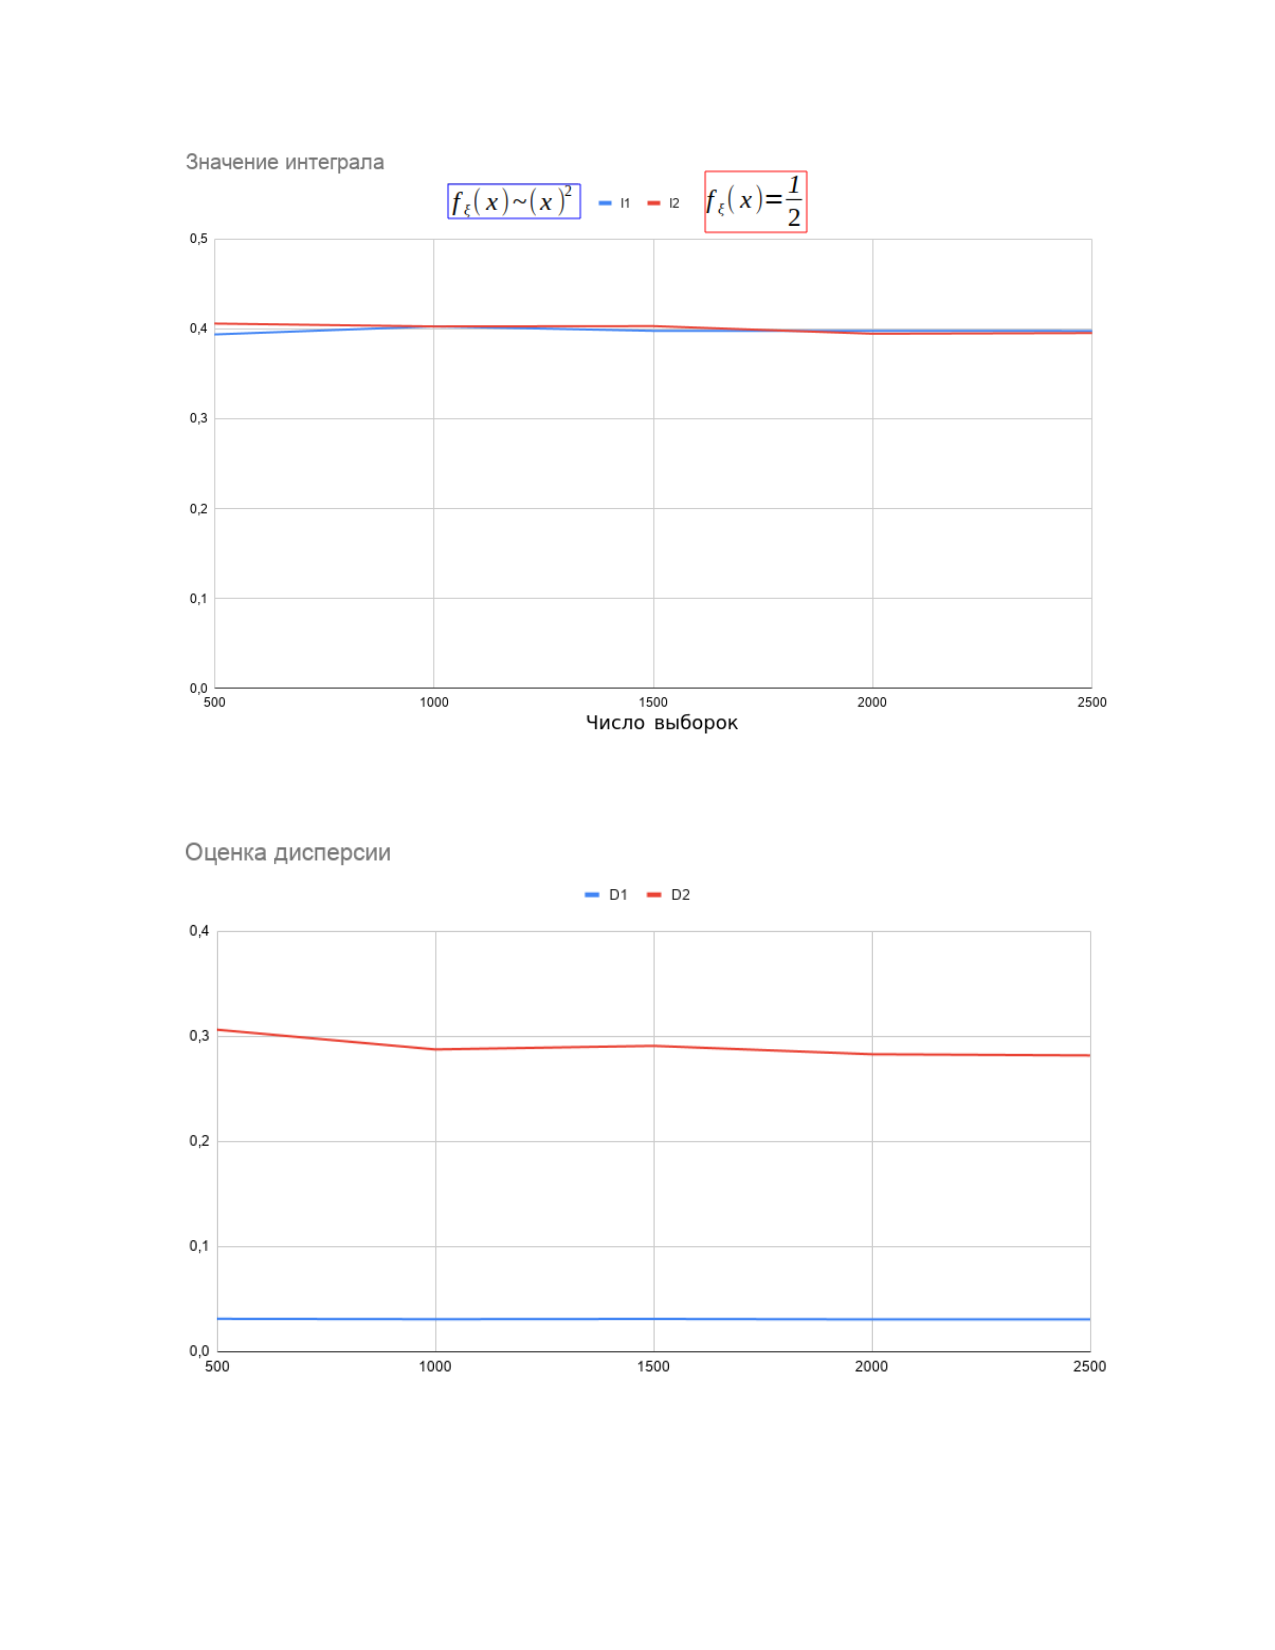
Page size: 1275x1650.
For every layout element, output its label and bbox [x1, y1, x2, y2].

picture [155, 808, 1120, 1405]
picture [155, 118, 1120, 741]
